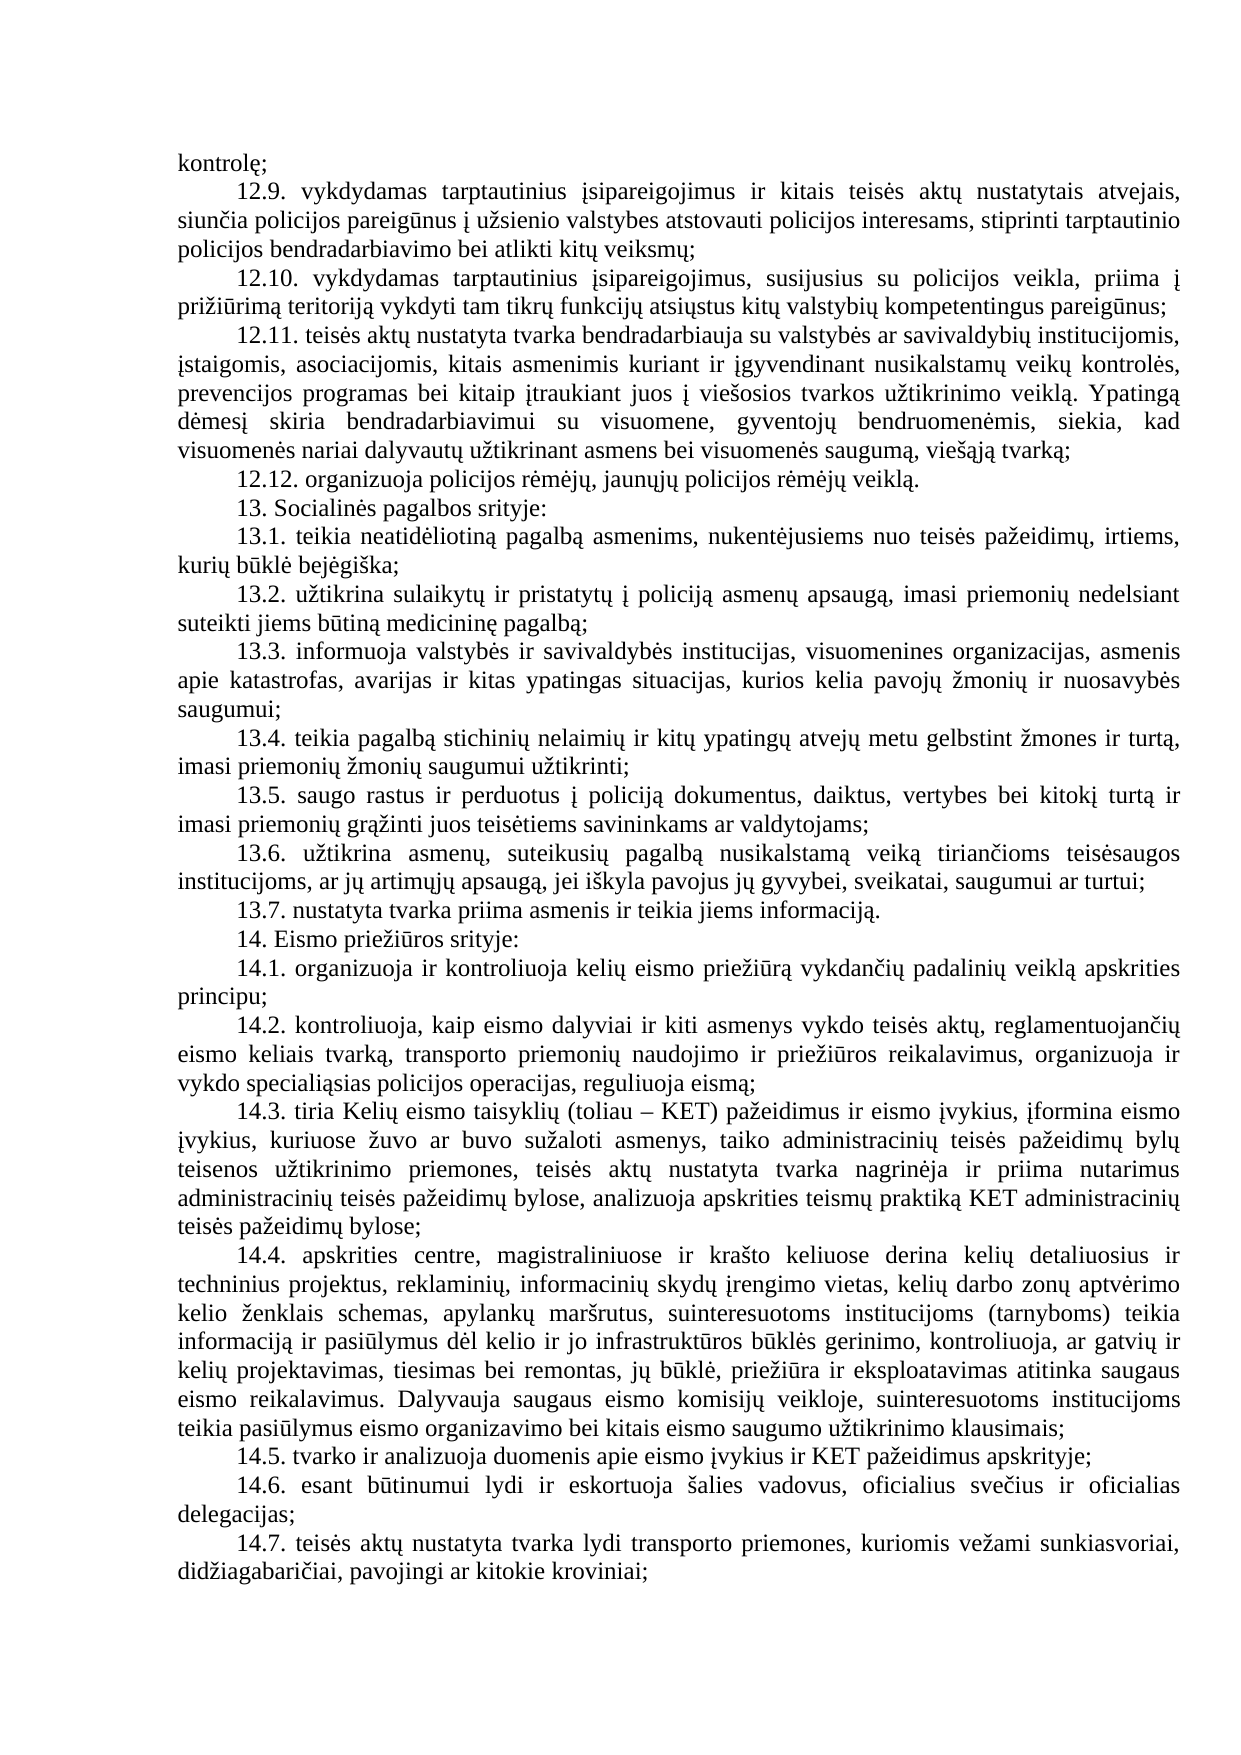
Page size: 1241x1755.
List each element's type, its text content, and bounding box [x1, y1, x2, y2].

text 12.12. organizuoja policijos rėmėjų, jaunųjų policijos rėmėjų veiklą. [177, 464, 1181, 493]
text 13.5. saugo rastus ir perduotus į policiją dokumentus, daiktus, vertybes bei kitokį turtą ir imasi priemonių grąžinti juos teisėtiems savininkams ar valdytojams; [177, 780, 1181, 838]
text 13.7. nustatyta tvarka priima asmenis ir teikia jiems informaciją. [177, 895, 1181, 924]
text 14.2. kontroliuoja, kaip eismo dalyviai ir kiti asmenys vykdo teisės aktų, reglamentuojančių eismo keliais tvarką, transporto priemonių naudojimo ir priežiūros reikalavimus, organizuoja ir vykdo specialiąsias policijos operacijas, reguliuoja eismą; [177, 1010, 1181, 1096]
text 12.9. vykdydamas tarptautinius įsipareigojimus ir kitais teisės aktų nustatytais atvejais, siunčia policijos pareigūnus į užsienio valstybes atstovauti policijos interesams, stiprinti tarptautinio policijos bendradarbiavimo bei atlikti kitų veiksmų; [177, 176, 1181, 263]
text 14.6. esant būtinumui lydi ir eskortuoja šalies vadovus, oficialius svečius ir oficialias delegacijas; [177, 1470, 1181, 1528]
text 13.1. teikia neatidėliotiną pagalbą asmenims, nukentėjusiems nuo teisės pažeidimų, irtiems, kurių būklė bejėgiška; [177, 521, 1181, 579]
text 14.1. organizuoja ir kontroliuoja kelių eismo priežiūrą vykdančių padalinių veiklą apskrities principu; [177, 953, 1181, 1010]
text 14.3. tiria Kelių eismo taisyklių (toliau – KET) pažeidimus ir eismo įvykius, įformina eismo įvykius, kuriuose žuvo ar buvo sužaloti asmenys, taiko administracinių teisės pažeidimų bylų teisenos užtikrinimo priemones, teisės aktų nustatyta tvarka nagrinėja ir priima nutarimus administracinių teisės pažeidimų bylose, analizuoja apskrities teismų praktiką KET administracinių teisės pažeidimų bylose; [177, 1096, 1181, 1240]
text 13. Socialinės pagalbos srityje: [177, 493, 1181, 521]
text kontrolę; [177, 148, 1181, 176]
text 14.4. apskrities centre, magistraliniuose ir krašto keliuose derina kelių detaliuosius ir techninius projektus, reklaminių, informacinių skydų įrengimo vietas, kelių darbo zonų aptvėrimo kelio ženklais schemas, apylankų maršrutus, suinteresuotoms institucijoms (tarnyboms) teikia informaciją ir pasiūlymus dėl kelio ir jo infrastruktūros būklės gerinimo, kontroliuoja, ar gatvių ir kelių projektavimas, tiesimas bei remontas, jų būklė, priežiūra ir eksploatavimas atitinka saugaus eismo reikalavimus. Dalyvauja saugaus eismo komisijų veikloje, suinteresuotoms institucijoms teikia pasiūlymus eismo organizavimo bei kitais eismo saugumo užtikrinimo klausimais; [177, 1240, 1181, 1441]
text 13.4. teikia pagalbą stichinių nelaimių ir kitų ypatingų atvejų metu gelbstint žmones ir turtą, imasi priemonių žmonių saugumui užtikrinti; [177, 723, 1181, 780]
text 14. Eismo priežiūros srityje: [177, 924, 1181, 953]
text 12.11. teisės aktų nustatyta tvarka bendradarbiauja su valstybės ar savivaldybių institucijomis, įstaigomis, asociacijomis, kitais asmenimis kuriant ir įgyvendinant nusikalstamų veikų kontrolės, prevencijos programas bei kitaip įtraukiant juos į viešosios tvarkos užtikrinimo veiklą. Ypatingą dėmesį skiria bendradarbiavimui su visuomene, gyventojų bendruomenėmis, siekia, kad visuomenės nariai dalyvautų užtikrinant asmens bei visuomenės saugumą, viešąją tvarką; [177, 320, 1181, 464]
text 14.7. teisės aktų nustatyta tvarka lydi transporto priemones, kuriomis vežami sunkiasvoriai, didžiagabaričiai, pavojingi ar kitokie kroviniai; [177, 1528, 1181, 1585]
text 13.6. užtikrina asmenų, suteikusių pagalbą nusikalstamą veiką tiriančioms teisėsaugos institucijoms, ar jų artimųjų apsaugą, jei iškyla pavojus jų gyvybei, sveikatai, saugumui ar turtui; [177, 838, 1181, 895]
text 13.2. užtikrina sulaikytų ir pristatytų į policiją asmenų apsaugą, imasi priemonių nedelsiant suteikti jiems būtiną medicininę pagalbą; [177, 579, 1181, 636]
text 14.5. tvarko ir analizuoja duomenis apie eismo įvykius ir KET pažeidimus apskrityje; [177, 1441, 1181, 1470]
text 13.3. informuoja valstybės ir savivaldybės institucijas, visuomenines organizacijas, asmenis apie katastrofas, avarijas ir kitas ypatingas situacijas, kurios kelia pavojų žmonių ir nuosavybės saugumui; [177, 636, 1181, 723]
text 12.10. vykdydamas tarptautinius įsipareigojimus, susijusius su policijos veikla, priima į prižiūrimą teritoriją vykdyti tam tikrų funkcijų atsiųstus kitų valstybių kompetentingus pareigūnus; [177, 263, 1181, 320]
